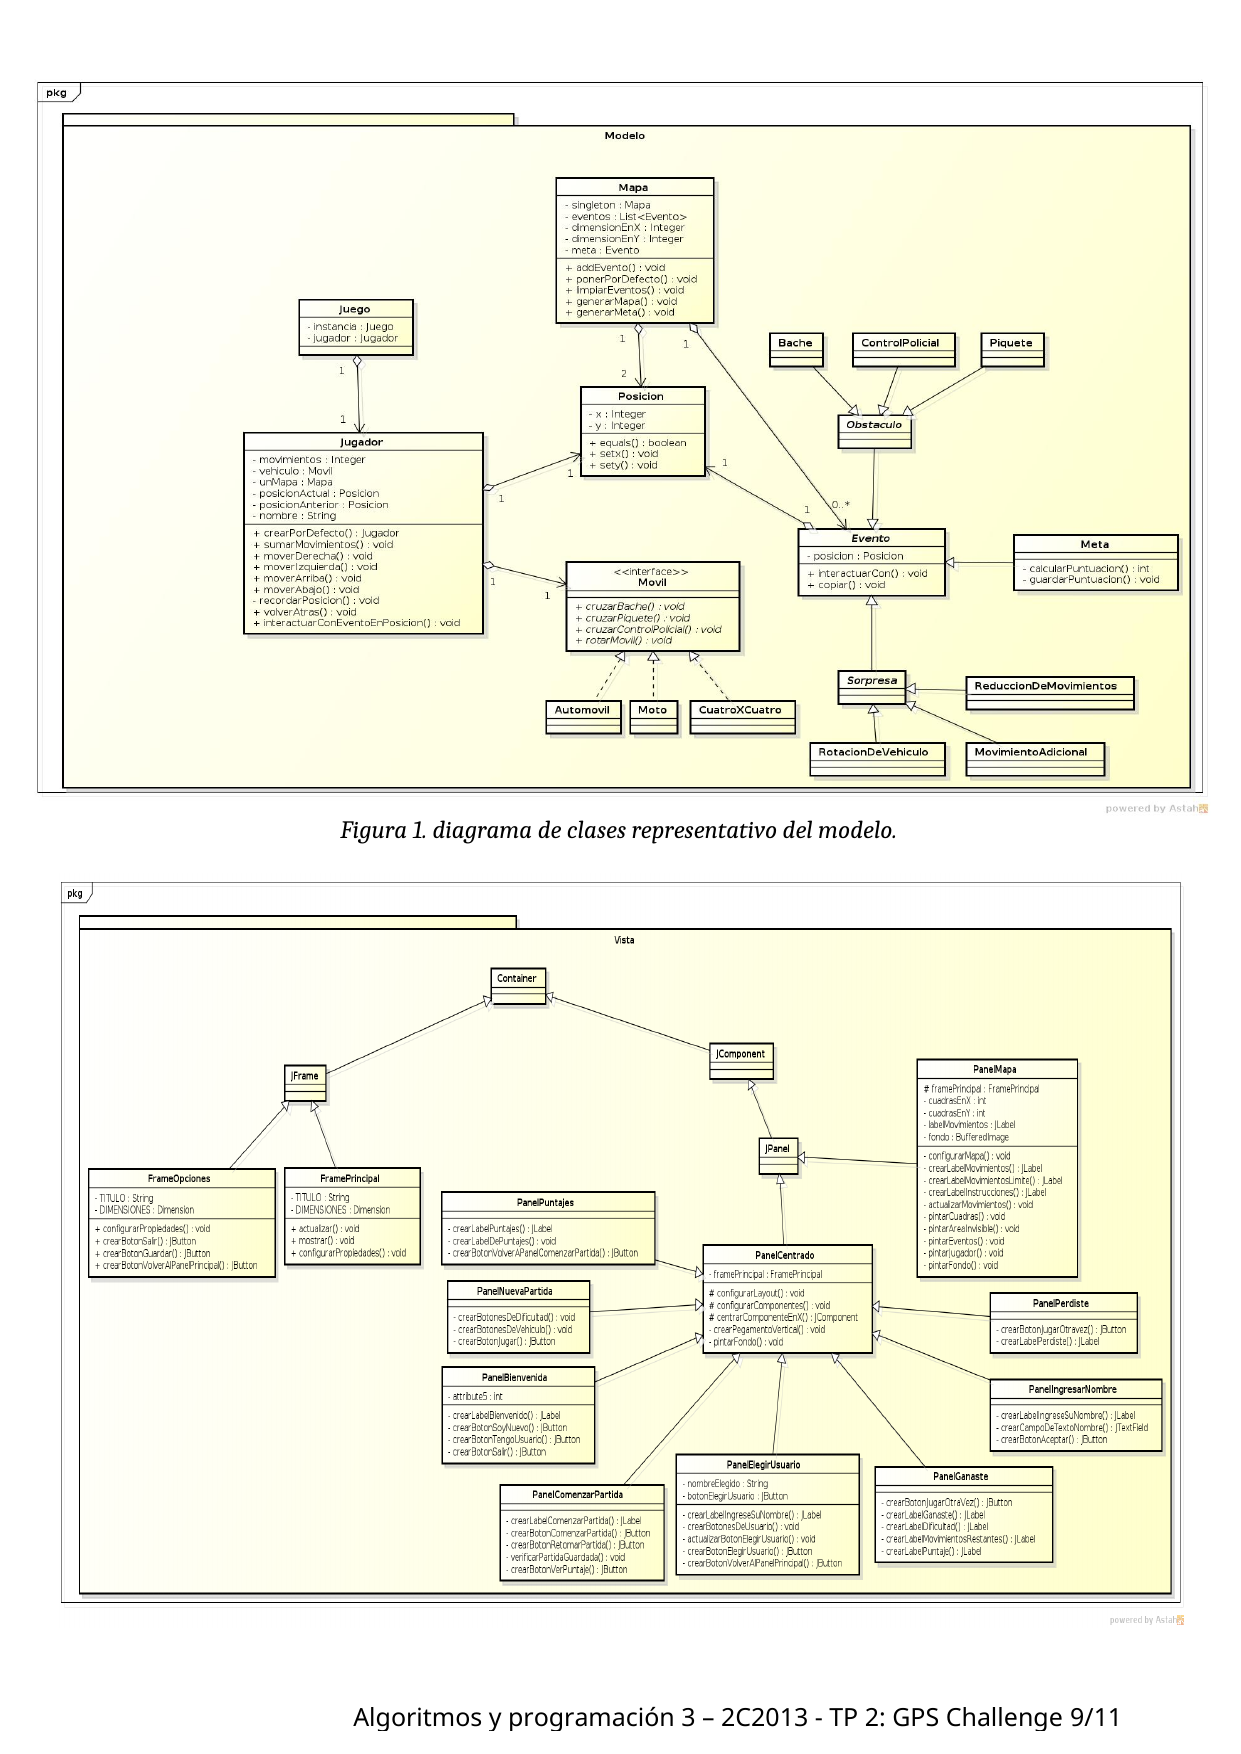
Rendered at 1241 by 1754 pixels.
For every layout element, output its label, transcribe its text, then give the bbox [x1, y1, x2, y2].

picture [55, 873, 1185, 1628]
picture [29, 75, 1211, 816]
text Figura 1. diagrama de clases representativo del modelo. [118, 816, 1122, 844]
